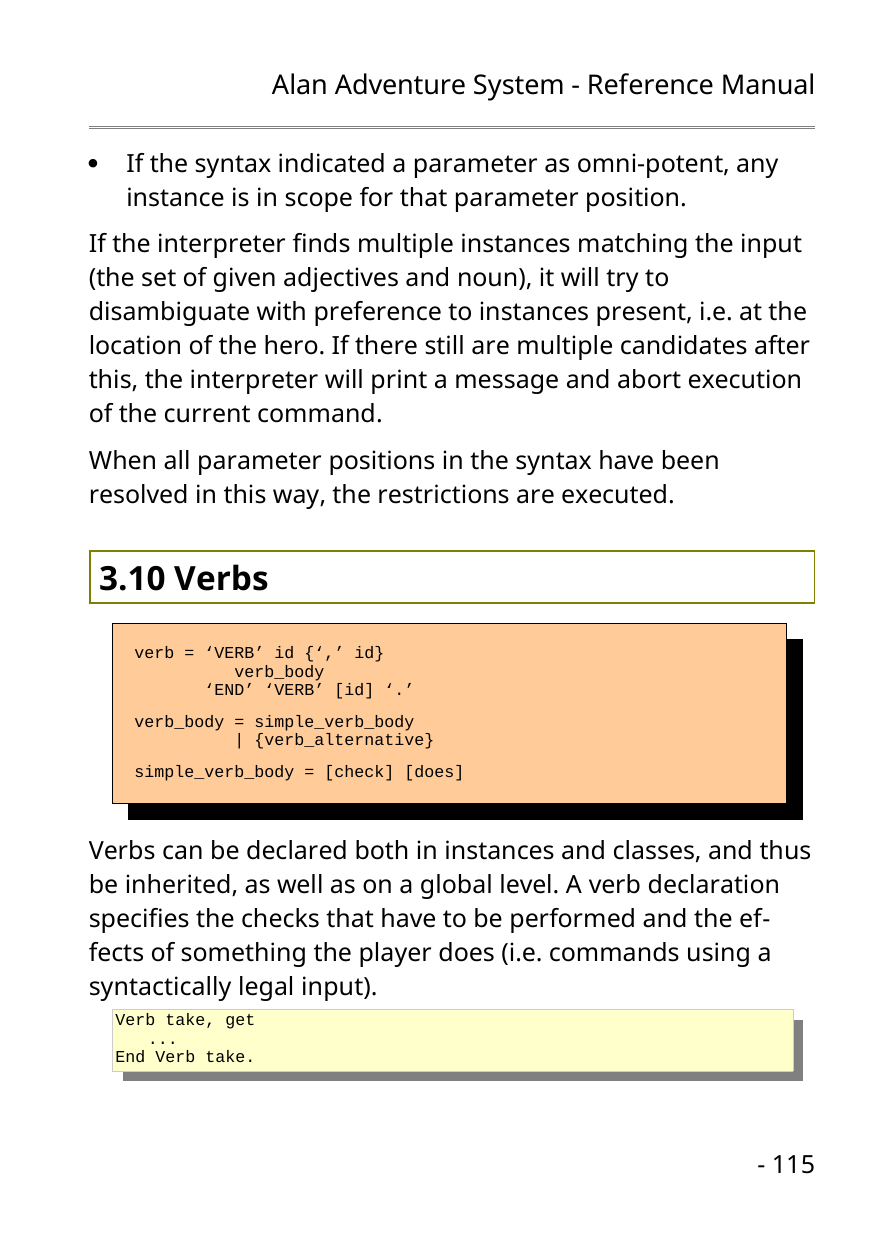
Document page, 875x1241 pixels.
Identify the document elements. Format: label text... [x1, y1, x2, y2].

text When all parameter positions in the syntax have been resolved in this way, the restrictions are executed. [88, 443, 815, 511]
text Verb take, get ... End Verb take. [113, 1010, 793, 1071]
list If the syntax indicated a parameter as omni-potent, any instance is in scope for that parameter position. [88, 146, 815, 213]
text If the interpreter finds multiple instances matching the input (the set of given adjectives and noun), it will try to disambiguate with preference to instances present, i.e. at the location of the hero. If there still are multiple candidates after this, the interpreter will print a message and abort execution of the current command. [88, 226, 815, 430]
text simple_verb_body = [check] [does] [113, 742, 786, 803]
subtitle Verbs [91, 552, 814, 602]
text verb_body = simple_verb_body | {verb_alternative} [113, 692, 786, 742]
text verb = ‘VERB’ id {‘,’ id} verb_body ‘END’ ‘VERB’ [id] ‘.’ [113, 624, 786, 692]
text Verbs can be declared both in instances and classes, and thus be inherited, as well as on a global level. A verb declaration specifies the checks that have to be performed and the ef­fects of something the player does (i.e. commands using a syntactically legal in­put). [88, 833, 815, 1003]
